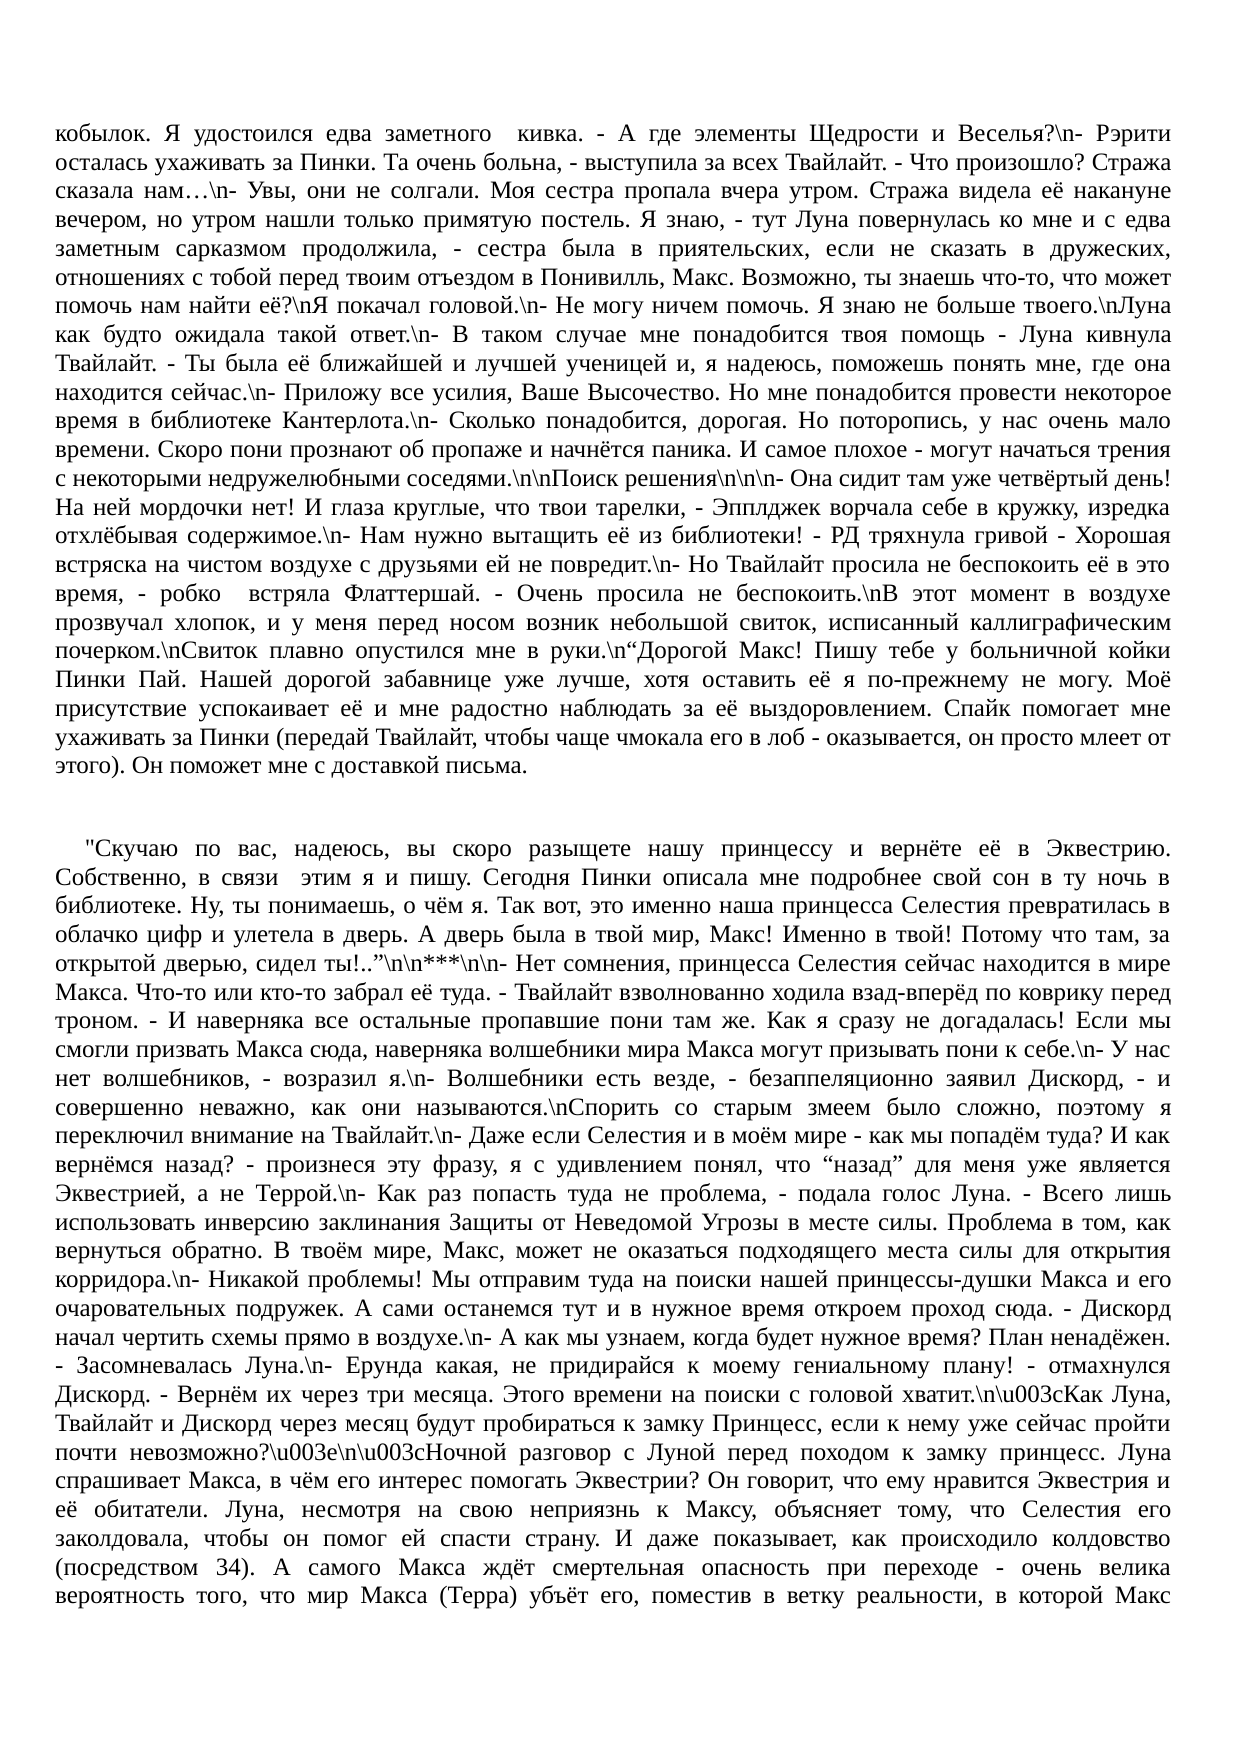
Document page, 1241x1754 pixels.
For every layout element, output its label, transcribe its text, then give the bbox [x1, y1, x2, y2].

text кобылок. Я удостоился едва заметного кивка. - А где элементы Щедрости и Веселья?\n- Рэрити осталась ухаживать за Пинки. Та очень больна, - выступила за всех Твайлайт. - Что произошло? Стража сказала нам…\n- Увы, они не солгали. Моя сестра пропала вчера утром. Стража видела её накануне вечером, но утром нашли только примятую постель. Я знаю, - тут Луна повернулась ко мне и с едва заметным сарказмом продолжила, - сестра была в приятельских, если не сказать в дружеских, отношениях с тобой перед твоим отъездом в Понивилль, Макс. Возможно, ты знаешь что-то, что может помочь нам найти её?\nЯ покачал головой.\n- Не могу ничем помочь. Я знаю не больше твоего.\nЛуна как будто ожидала такой ответ.\n- В таком случае мне понадобится твоя помощь - Луна кивнула Твайлайт. - Ты была её ближайшей и лучшей ученицей и, я надеюсь, поможешь понять мне, где она находится сейчас.\n- Приложу все усилия, Ваше Высочество. Но мне понадобится провести некоторое время в библиотеке Кантерлота.\n- Сколько понадобится, дорогая. Но поторопись, у нас очень мало времени. Скоро пони прознают об пропаже и начнётся паника. И самое плохое - могут начаться трения с некоторыми недружелюбными соседями.\n\nПоиск решения\n\n\n- Она сидит там уже четвёртый день! На ней мордочки нет! И глаза круглые, что твои тарелки, - Эпплджек ворчала себе в кружку, изредка отхлёбывая содержимое.\n- Нам нужно вытащить её из библиотеки! - РД тряхнула гривой - Хорошая встряска на чистом воздухе с друзьями ей не повредит.\n- Но Твайлайт просила не беспокоить её в это время, - робко встряла Флаттершай. - Очень просила не беспокоить.\nВ этот момент в воздухе прозвучал хлопок, и у меня перед носом возник небольшой свиток, исписанный каллиграфическим почерком.\nСвиток плавно опустился мне в руки.\n“Дорогой Макс! Пишу тебе у больничной койки Пинки Пай. Нашей дорогой забавнице уже лучше, хотя оставить её я по-прежнему не могу. Моё присутствие успокаивает её и мне радостно наблюдать за её выздоровлением. Спайк помогает мне ухаживать за Пинки (передай Твайлайт, чтобы чаще чмокала его в лоб - оказывается, он просто млеет от этого). Он поможет мне с доставкой письма. [55, 118, 1172, 779]
text "Скучаю по вас, надеюсь, вы скоро разыщете нашу принцессу и вернёте её в Эквестрию. Собственно, в связи этим я и пишу. Сегодня Пинки описала мне подробнее свой сон в ту ночь в библиотеке. Ну, ты понимаешь, о чём я. Так вот, это именно наша принцесса Селестия превратилась в облачко цифр и улетела в дверь. А дверь была в твой мир, Макс! Именно в твой! Потому что там, за открытой дверью, сидел ты!..”\n\n***\n\n- Нет сомнения, принцесса Селестия сейчас находится в мире Макса. Что-то или кто-то забрал её туда. - Твайлайт взволнованно ходила взад-вперёд по коврику перед троном. - И наверняка все остальные пропавшие пони там же. Как я сразу не догадалась! Если мы смогли призвать Макса сюда, наверняка волшебники мира Макса могут призывать пони к себе.\n- У нас нет волшебников, - возразил я.\n- Волшебники есть везде, - безаппеляционно заявил Дискорд, - и совершенно неважно, как они называются.\nСпорить со старым змеем было сложно, поэтому я переключил внимание на Твайлайт.\n- Даже если Селестия и в моём мире - как мы попадём туда? И как вернёмся назад? - произнеся эту фразу, я с удивлением понял, что “назад” для меня уже является Эквестрией, а не Террой.\n- Как раз попасть туда не проблема, - подала голос Луна. - Всего лишь использовать инверсию заклинания Защиты от Неведомой Угрозы в месте силы. Проблема в том, как вернуться обратно. В твоём мире, Макс, может не оказаться подходящего места силы для открытия корридора.\n- Никакой проблемы! Мы отправим туда на поиски нашей принцессы-душки Макса и его очаровательных подружек. А сами останемся тут и в нужное время откроем проход сюда. - Дискорд начал чертить схемы прямо в воздухе.\n- А как мы узнаем, когда будет нужное время? План ненадёжен. - Засомневалась Луна.\n- Ерунда какая, не придирайся к моему гениальному плану! - отмахнулся Дискорд. - Вернём их через три месяца. Этого времени на поиски с головой хватит.\n\u003cКак Луна, Твайлайт и Дискорд через месяц будут пробираться к замку Принцесс, если к нему уже сейчас пройти почти невозможно?\u003e\n\u003cНочной разговор с Луной перед походом к замку принцесс. Луна спрашивает Макса, в чём его интерес помогать Эквестрии? Он говорит, что ему нравится Эквестрия и её обитатели. Луна, несмотря на свою неприязнь к Максу, объясняет тому, что Селестия его заколдовала, чтобы он помог ей спасти страну. И даже показывает, как происходило колдовство (посредством 34). А самого Макса ждёт смертельная опасность при переходе - очень велика вероятность того, что мир Макса (Терра) убъёт его, поместив в ветку реальности, в которой Макс [55, 833, 1172, 1609]
